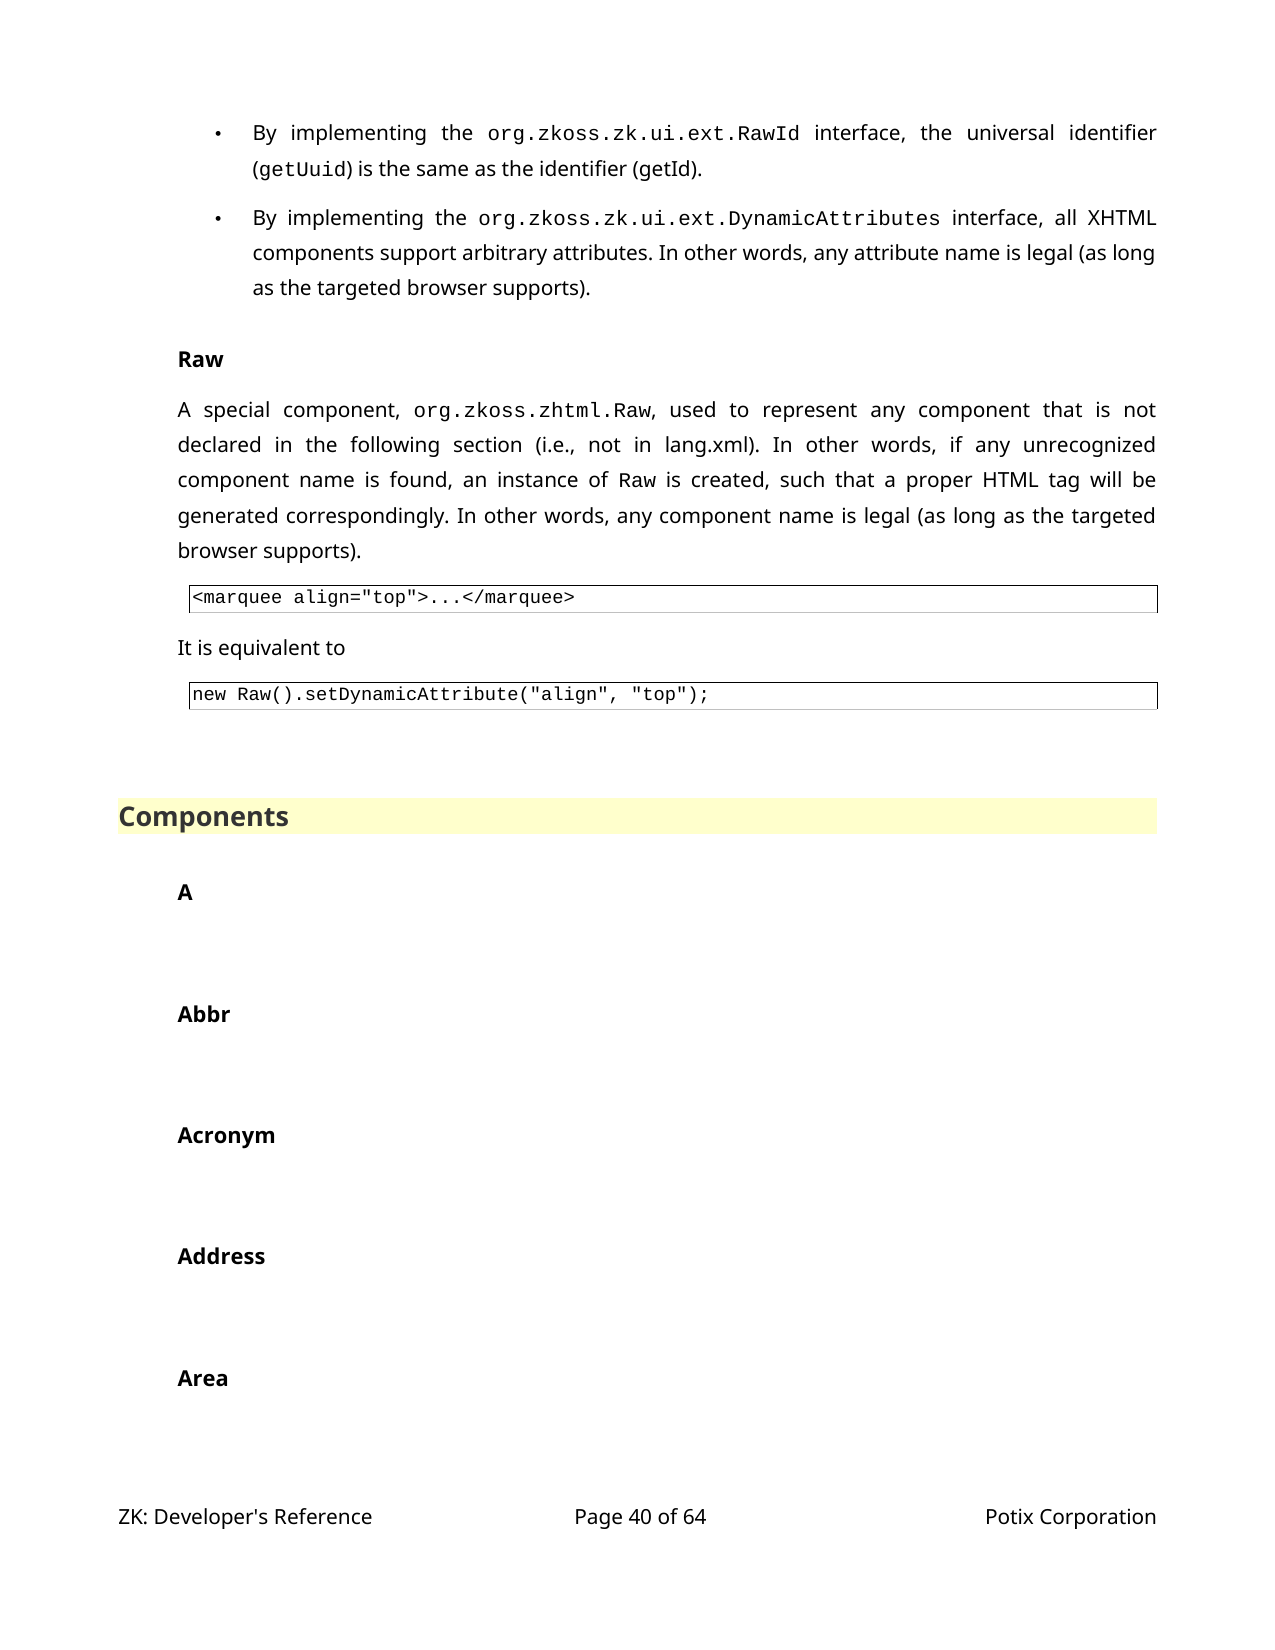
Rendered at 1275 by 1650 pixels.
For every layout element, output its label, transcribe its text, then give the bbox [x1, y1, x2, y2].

subtitle Area [177, 1362, 1157, 1392]
subtitle Acronym [177, 1120, 1157, 1150]
subtitle A [177, 877, 1157, 907]
list By implementing the org.zkoss.zk.ui.ext.RawId interface, the universal identifier (getUuid) is the same as the identifier (getId). [215, 118, 1157, 182]
subtitle Components [118, 798, 1157, 834]
subtitle Address [177, 1241, 1157, 1271]
text <marquee align="top">...</marquee> [190, 586, 1157, 612]
list By implementing the org.zkoss.zk.ui.ext.DynamicAttributes interface, all XHTML components support arbitrary attributes. In other words, any attribute name is legal (as long as the targeted browser supports). [215, 203, 1157, 302]
subtitle Abbr [177, 998, 1157, 1028]
subtitle Raw [177, 344, 1157, 374]
text new Raw().setDynamicAttribute("align", "top"); [190, 683, 1157, 709]
text A special component, org.zkoss.zhtml.Raw, used to represent any component that is not declared in the following section (i.e., not in lang.xml). In other words, if any unrecognized component name is found, an instance of Raw is created, such that a proper HTML tag will be generated correspondingly. In other words, any component name is legal (as long as the targeted browser supports). [177, 395, 1157, 564]
text It is equivalent to [177, 633, 1157, 661]
